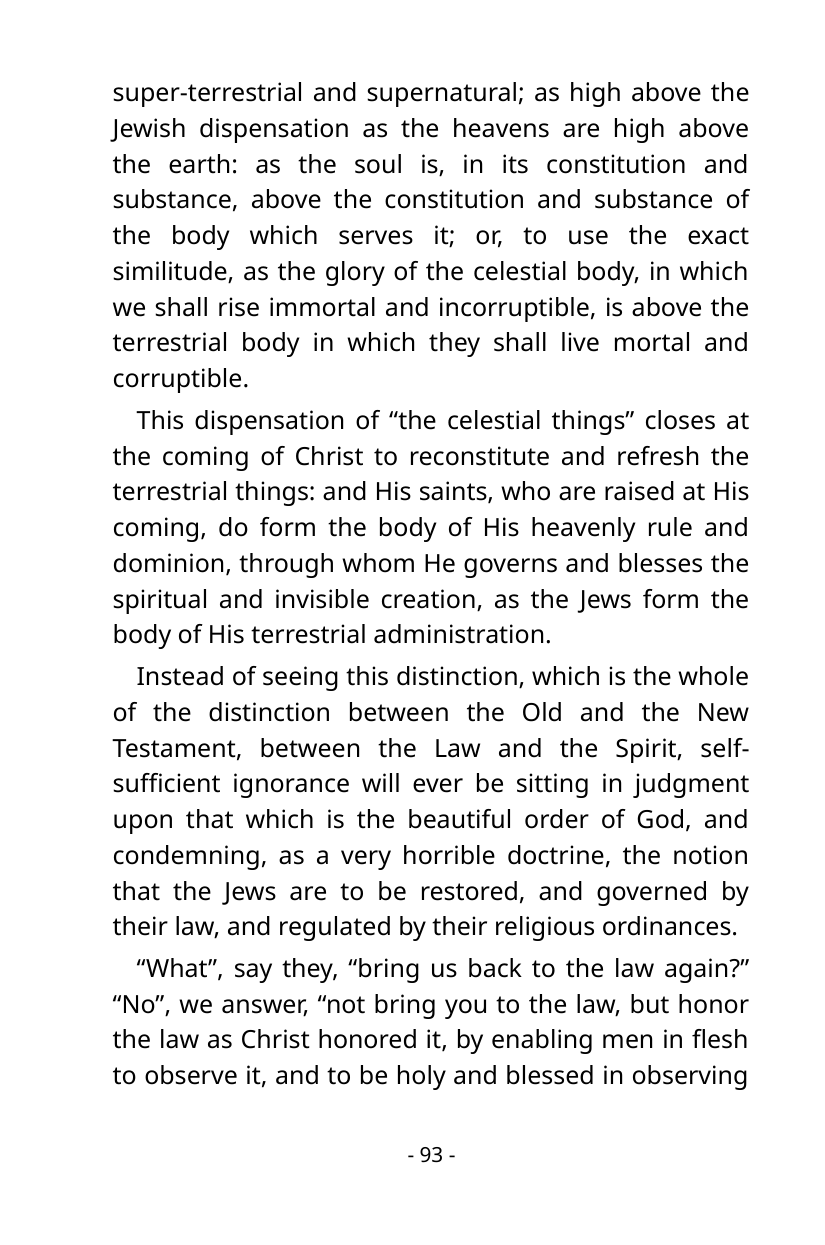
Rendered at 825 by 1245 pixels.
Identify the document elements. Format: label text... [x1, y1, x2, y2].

text Instead of seeing this distinction, which is the whole of the distinction between the Old and the New Testament, between the Law and the Spirit, self-sufficient ignorance will ever be sitting in judgment upon that which is the beautiful order of God, and condemning, as a very horrible doctrine, the notion that the Jews are to be restored, and governed by their law, and regulated by their religious ordinances. [112, 659, 750, 943]
text “What”, say they, “bring us back to the law again?” “No”, we answer, “not bring you to the law, but honor the law as Christ honored it, by enabling men in flesh to observe it, and to be holy and blessed in observing [112, 951, 750, 1092]
text This dispensation of “the celestial things” closes at the coming of Christ to reconstitute and refresh the terrestrial things: and His saints, who are raised at His coming, do form the body of His heavenly rule and dominion, through whom He governs and blesses the spiritual and invisible creation, as the Jews form the body of His terrestrial administration. [112, 403, 750, 651]
text super-terrestrial and supernatural; as high above the Jewish dispensation as the heavens are high above the earth: as the soul is, in its constitution and substance, above the constitution and substance of the body which serves it; or, to use the exact similitude, as the glory of the celestial body, in which we shall rise immortal and incorruptible, is above the terrestrial body in which they shall live mortal and corruptible. [112, 75, 750, 395]
